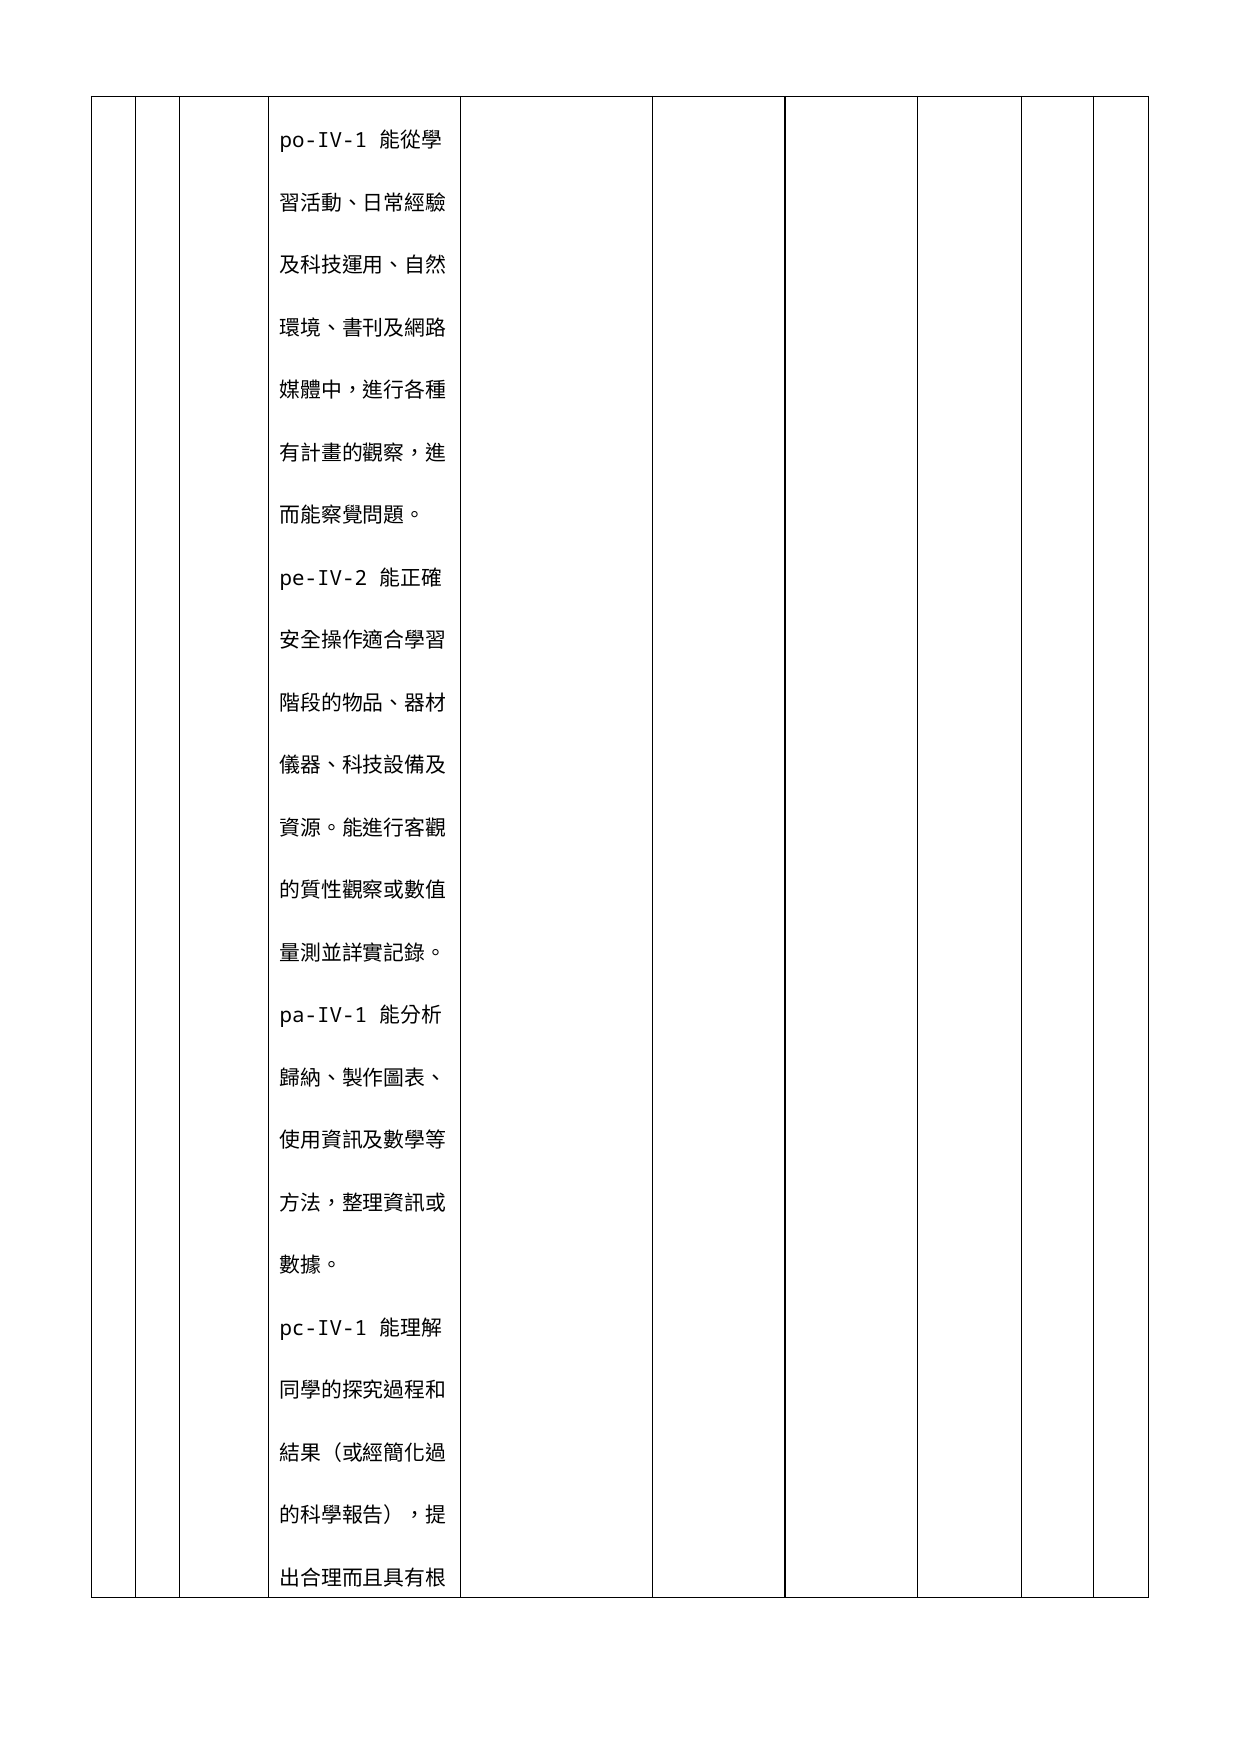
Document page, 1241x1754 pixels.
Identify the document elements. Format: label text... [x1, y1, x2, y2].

table_cell po-IV-1 能從學習活動、日常經驗及科技運用、自然環境、書刊及網路媒體中，進行各種有計畫的觀察，進而能察覺問題。 pe-IV-2 能正確安全操作適合學習階段的物品、器材儀器、科技設備及資源。能進行客觀的質性觀察或數值量測並詳實記錄。 pa-IV-1 能分析歸納、製作圖表、使用資訊及數學等方法，整理資訊或數據。 pc-IV-1 能理解同學的探究過程和結果（或經簡化過的科學報告），提出合理而且具有根 [269, 97, 460, 1597]
table_cell [1022, 97, 1093, 1597]
table_cell [653, 97, 784, 1597]
table_cell [180, 97, 268, 1597]
table_cell [92, 97, 135, 1597]
table_cell [136, 97, 179, 1597]
table_cell [918, 97, 1021, 1597]
table_cell [1094, 97, 1148, 1597]
table_cell [786, 97, 917, 1597]
table_cell [461, 97, 652, 1597]
